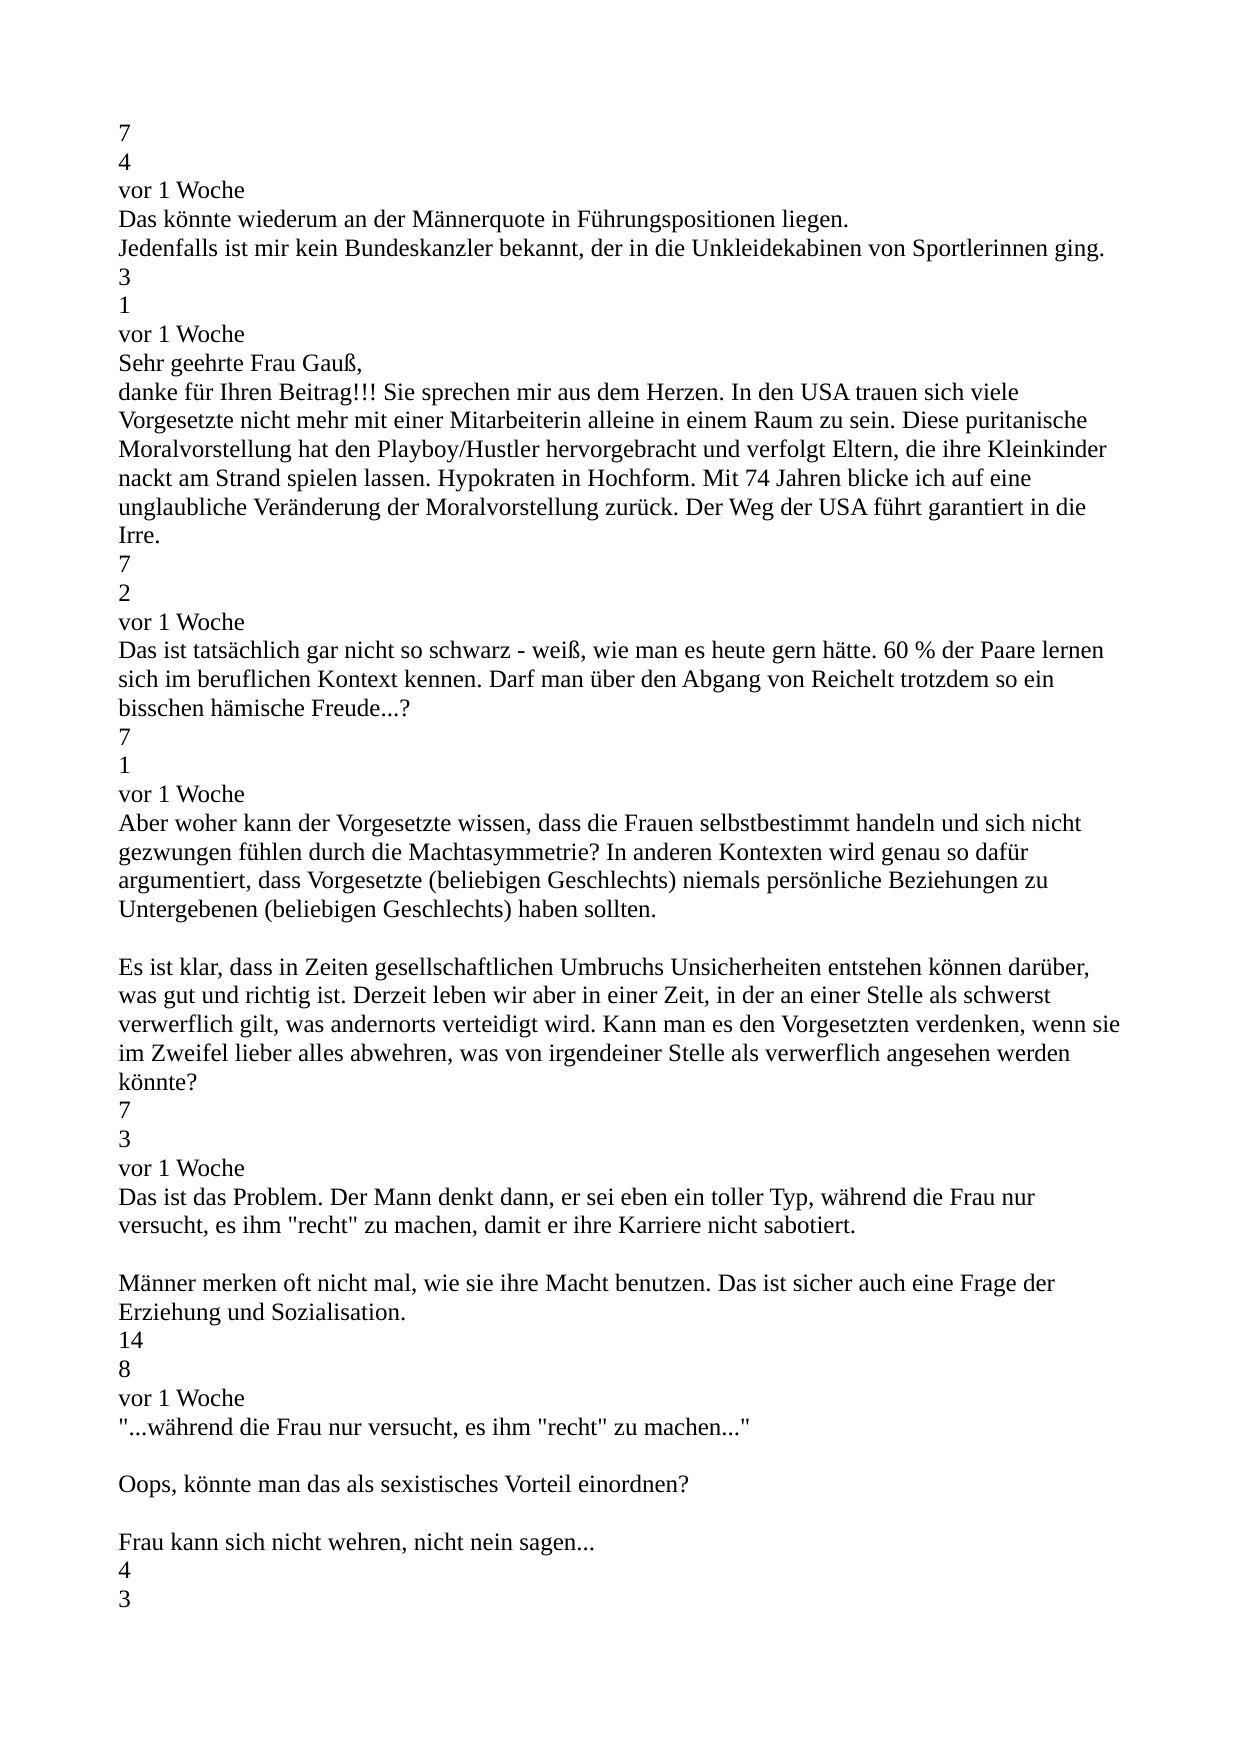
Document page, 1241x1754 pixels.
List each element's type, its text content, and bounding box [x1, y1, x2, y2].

text vor 1 Woche [118, 319, 1122, 348]
text 3 [118, 1584, 1122, 1613]
text Oops, könnte man das als sexistisches Vorteil einordnen? [118, 1469, 1122, 1498]
text 7 [118, 722, 1122, 751]
text 14 [118, 1326, 1122, 1354]
text 8 [118, 1354, 1122, 1383]
text 4 [118, 147, 1122, 176]
text "...während die Frau nur versucht, es ihm "recht" zu machen..." [118, 1412, 1122, 1441]
text vor 1 Woche [118, 1153, 1122, 1182]
text 1 [118, 291, 1122, 319]
text 4 [118, 1556, 1122, 1584]
text 3 [118, 1124, 1122, 1153]
text Aber woher kann der Vorgesetzte wissen, dass die Frauen selbstbestimmt handeln und sich nicht gezwungen fühlen durch die Machtasymmetrie? In anderen Kontexten wird genau so dafür argumentiert, dass Vorgesetzte (beliebigen Geschlechts) niemals persönliche Beziehungen zu Untergebenen (beliebigen Geschlechts) haben sollten. [118, 808, 1122, 923]
text Sehr geehrte Frau Gauß, [118, 348, 1122, 377]
text Männer merken oft nicht mal, wie sie ihre Macht benutzen. Das ist sicher auch eine Frage der Erziehung und Sozialisation. [118, 1268, 1122, 1326]
text vor 1 Woche [118, 1383, 1122, 1412]
text Jedenfalls ist mir kein Bundeskanzler bekannt, der in die Unkleidekabinen von Sportlerinnen ging. [118, 233, 1122, 262]
text Das ist tatsächlich gar nicht so schwarz - weiß, wie man es heute gern hätte. 60 % der Paare lernen sich im beruflichen Kontext kennen. Darf man über den Abgang von Reichelt trotzdem so ein bisschen hämische Freude...? [118, 636, 1122, 722]
text 3 [118, 262, 1122, 291]
text Das ist das Problem. Der Mann denkt dann, er sei eben ein toller Typ, während die Frau nur versucht, es ihm "recht" zu machen, damit er ihre Karriere nicht sabotiert. [118, 1182, 1122, 1239]
text Das könnte wiederum an der Männerquote in Führungspositionen liegen. [118, 204, 1122, 233]
text danke für Ihren Beitrag!!! Sie sprechen mir aus dem Herzen. In den USA trauen sich viele Vorgesetzte nicht mehr mit einer Mitarbeiterin alleine in einem Raum zu sein. Diese puritanische Moralvorstellung hat den Playboy/Hustler hervorgebracht und verfolgt Eltern, die ihre Kleinkinder nackt am Strand spielen lassen. Hypokraten in Hochform. Mit 74 Jahren blicke ich auf eine unglaubliche Veränderung der Moralvorstellung zurück. Der Weg der USA führt garantiert in die Irre. [118, 377, 1122, 549]
text 7 [118, 549, 1122, 578]
text 2 [118, 578, 1122, 607]
text Es ist klar, dass in Zeiten gesellschaftlichen Umbruchs Unsicherheiten entstehen können darüber, was gut und richtig ist. Derzeit leben wir aber in einer Zeit, in der an einer Stelle als schwerst verwerflich gilt, was andernorts verteidigt wird. Kann man es den Vorgesetzten verdenken, wenn sie im Zweifel lieber alles abwehren, was von irgendeiner Stelle als verwerflich angesehen werden könnte? [118, 952, 1122, 1096]
text vor 1 Woche [118, 607, 1122, 636]
text 7 [118, 118, 1122, 147]
text 1 [118, 751, 1122, 779]
text Frau kann sich nicht wehren, nicht nein sagen... [118, 1527, 1122, 1556]
text vor 1 Woche [118, 176, 1122, 204]
text vor 1 Woche [118, 779, 1122, 808]
text 7 [118, 1096, 1122, 1124]
